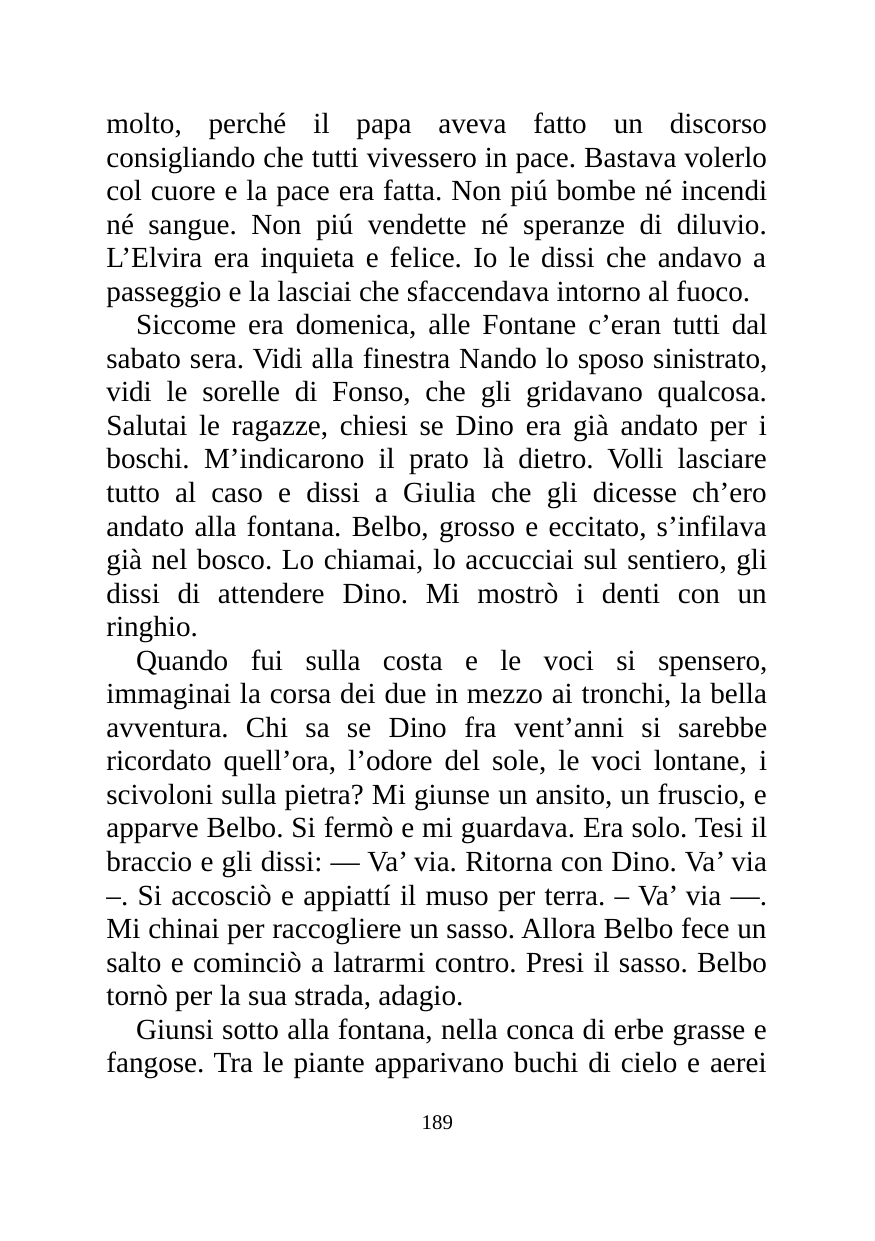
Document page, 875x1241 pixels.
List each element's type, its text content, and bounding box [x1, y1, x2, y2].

text Siccome era domenica, alle Fontane c’eran tutti dal sabato sera. Vidi alla finestra Nando lo sposo sinistrato, vidi le sorelle di Fonso, che gli gridavano qualcosa. Salutai le ragazze, chiesi se Dino era già andato per i boschi. M’indicarono il prato là dietro. Volli lasciare tutto al caso e dissi a Giulia che gli dicesse ch’ero andato alla fontana. Belbo, grosso e eccitato, s’infilava già nel bosco. Lo chiamai, lo accucciai sul sentiero, gli dissi di attendere Dino. Mi mostrò i denti con un ringhio. [106, 307, 768, 643]
text Quando fui sulla costa e le voci si spensero, immaginai la corsa dei due in mezzo ai tronchi, la bella avventura. Chi sa se Dino fra vent’anni si sarebbe ricordato quell’ora, l’odore del sole, le voci lontane, i scivoloni sulla pietra? Mi giunse un ansito, un fruscio, e apparve Belbo. Si fermò e mi guardava. Era solo. Tesi il braccio e gli dissi: — Va’ via. Ritorna con Dino. Va’ via –. Si accosciò e appiattí il muso per terra. – Va’ via —. Mi chinai per raccogliere un sasso. Allora Belbo fece un salto e cominciò a latrarmi contro. Presi il sasso. Belbo tornò per la sua strada, adagio. [106, 643, 768, 1012]
text Giunsi sotto alla fontana, nella conca di erbe grasse e fangose. Tra le piante apparivano buchi di cielo e aerei [106, 1012, 768, 1079]
text molto, perché il papa aveva fatto un discorso consigliando che tutti vivessero in pace. Bastava volerlo col cuore e la pace era fatta. Non piú bombe né incendi né sangue. Non piú vendette né speranze di diluvio. L’Elvira era inquieta e felice. Io le dissi che andavo a passeggio e la lasciai che sfaccendava intorno al fuoco. [106, 106, 768, 307]
